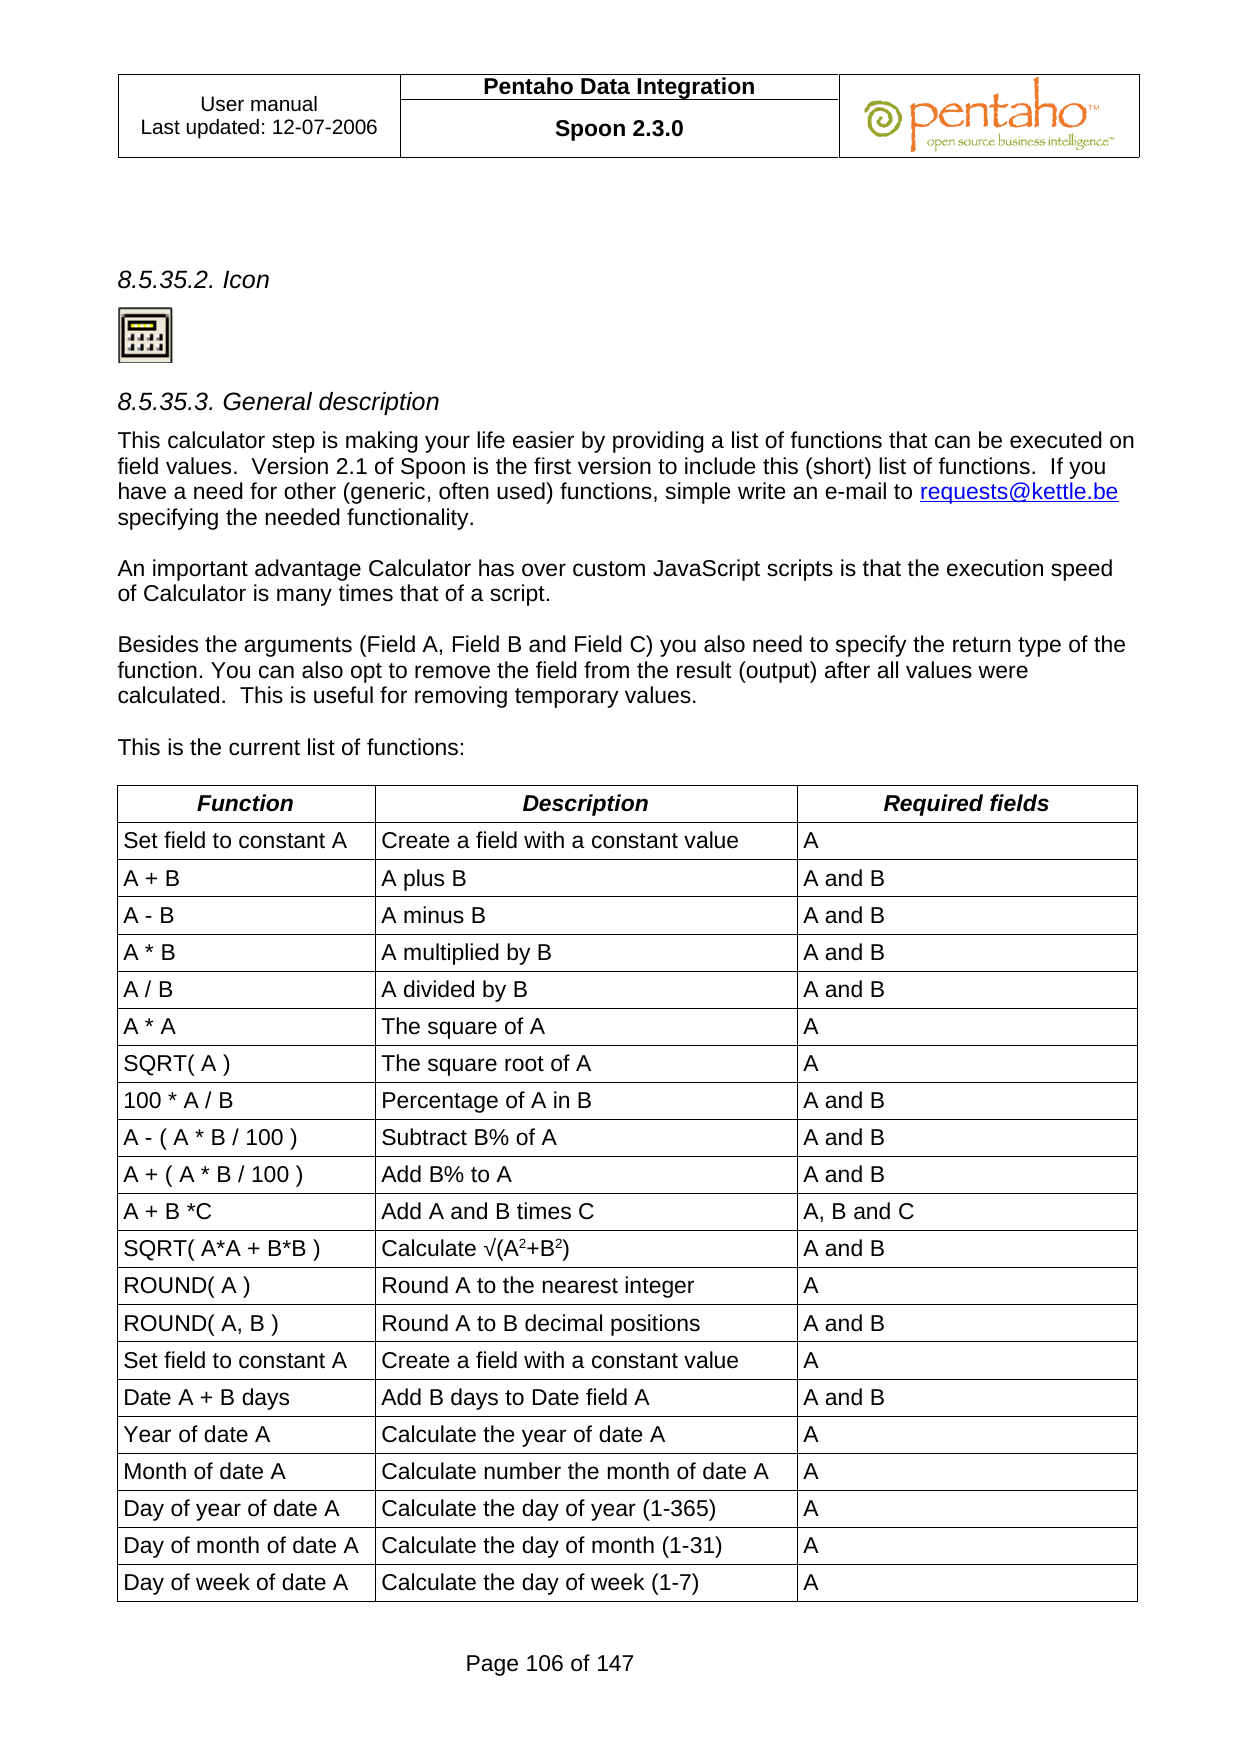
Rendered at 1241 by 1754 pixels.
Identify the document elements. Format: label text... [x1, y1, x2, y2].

table_cell A [798, 1491, 1137, 1527]
table_cell ROUND( A, B ) [118, 1305, 375, 1341]
table_cell Day of year of date A [118, 1491, 375, 1527]
table_cell A - B [118, 897, 375, 934]
table_cell Day of month of date A [118, 1528, 375, 1564]
table_cell Calculate the day of month (1-31) [376, 1528, 797, 1564]
table_cell A [798, 1417, 1137, 1453]
table_cell A, B and C [798, 1194, 1137, 1230]
table_cell A and B [798, 1231, 1137, 1267]
table_cell The square root of A [376, 1046, 797, 1082]
table_cell A + B [118, 860, 375, 896]
table_cell Day of week of date A [118, 1565, 375, 1601]
table_cell Calculate the year of date A [376, 1417, 797, 1453]
table_header Description [376, 786, 797, 822]
table_cell Round A to the nearest integer [376, 1268, 797, 1304]
table_cell A minus B [376, 897, 797, 934]
table_cell A plus B [376, 860, 797, 896]
table_cell Add B% to A [376, 1157, 797, 1193]
table_cell A + ( A * B / 100 ) [118, 1157, 375, 1193]
table_cell Create a field with a constant value [376, 823, 797, 859]
table_cell A * A [118, 1009, 375, 1045]
table_cell Calculate the day of week (1-7) [376, 1565, 797, 1601]
table_cell A and B [798, 1157, 1137, 1193]
table_cell A [798, 1046, 1137, 1082]
table_cell A / B [118, 972, 375, 1008]
table_cell Create a field with a constant value [376, 1342, 797, 1379]
table_cell The square of A [376, 1009, 797, 1045]
text This calculator step is making your life easier by providing a list of functions that can be executed on field values. Version 2.1 of Spoon is the first version to include this (short) list of functions. If you have a need for other (generic, often used) functions, simple write an e-mail to requests@kettle.be specifying the needed functionality. [117, 428, 1137, 530]
table_cell Add B days to Date field A [376, 1380, 797, 1416]
table_cell A [798, 1342, 1137, 1379]
table_cell A and B [798, 897, 1137, 934]
table_header Function [118, 786, 375, 822]
subtitle Icon [117, 266, 1137, 294]
subtitle General description [117, 387, 1137, 416]
table_cell A and B [798, 972, 1137, 1008]
table_cell Set field to constant A [118, 823, 375, 859]
table_cell SQRT( A*A + B*B ) [118, 1231, 375, 1267]
table_cell Percentage of A in B [376, 1083, 797, 1119]
table_header Required fields [798, 786, 1137, 822]
table_cell A and B [798, 1305, 1137, 1341]
table_cell A - ( A * B / 100 ) [118, 1120, 375, 1156]
table_cell A [798, 823, 1137, 859]
table_cell A and B [798, 1120, 1137, 1156]
table_cell A * B [118, 935, 375, 971]
text An important advantage Calculator has over custom JavaScript scripts is that the execution speed of Calculator is many times that of a script. [117, 556, 1137, 607]
table_cell Add A and B times C [376, 1194, 797, 1230]
table_cell A [798, 1009, 1137, 1045]
table_cell A multiplied by B [376, 935, 797, 971]
table_cell Calculate the day of year (1-365) [376, 1491, 797, 1527]
table_cell Round A to B decimal positions [376, 1305, 797, 1341]
table_cell Calculate number the month of date A [376, 1454, 797, 1490]
table_cell ROUND( A ) [118, 1268, 375, 1304]
text This is the current list of functions: [117, 734, 1137, 760]
table_cell Date A + B days [118, 1380, 375, 1416]
table_cell A [798, 1528, 1137, 1564]
table_cell A [798, 1565, 1137, 1601]
table_cell 100 * A / B [118, 1083, 375, 1119]
table_cell Month of date A [118, 1454, 375, 1490]
table_cell A + B *C [118, 1194, 375, 1230]
table_cell A and B [798, 860, 1137, 896]
table_cell A and B [798, 935, 1137, 971]
table_cell SQRT( A ) [118, 1046, 375, 1082]
table_cell Year of date A [118, 1417, 375, 1453]
text Besides the arguments (Field A, Field B and Field C) you also need to specify the return type of the function. You can also opt to remove the field from the result (output) after all values were calculated. This is useful for removing temporary values. [117, 632, 1137, 709]
table_cell A and B [798, 1083, 1137, 1119]
table_cell A and B [798, 1380, 1137, 1416]
table_cell A divided by B [376, 972, 797, 1008]
table_cell A [798, 1454, 1137, 1490]
table_cell Calculate √(A2+B2) [376, 1231, 797, 1267]
table_cell Subtract B% of A [376, 1120, 797, 1156]
table_cell A [798, 1268, 1137, 1304]
table_cell Set field to constant A [118, 1342, 375, 1379]
